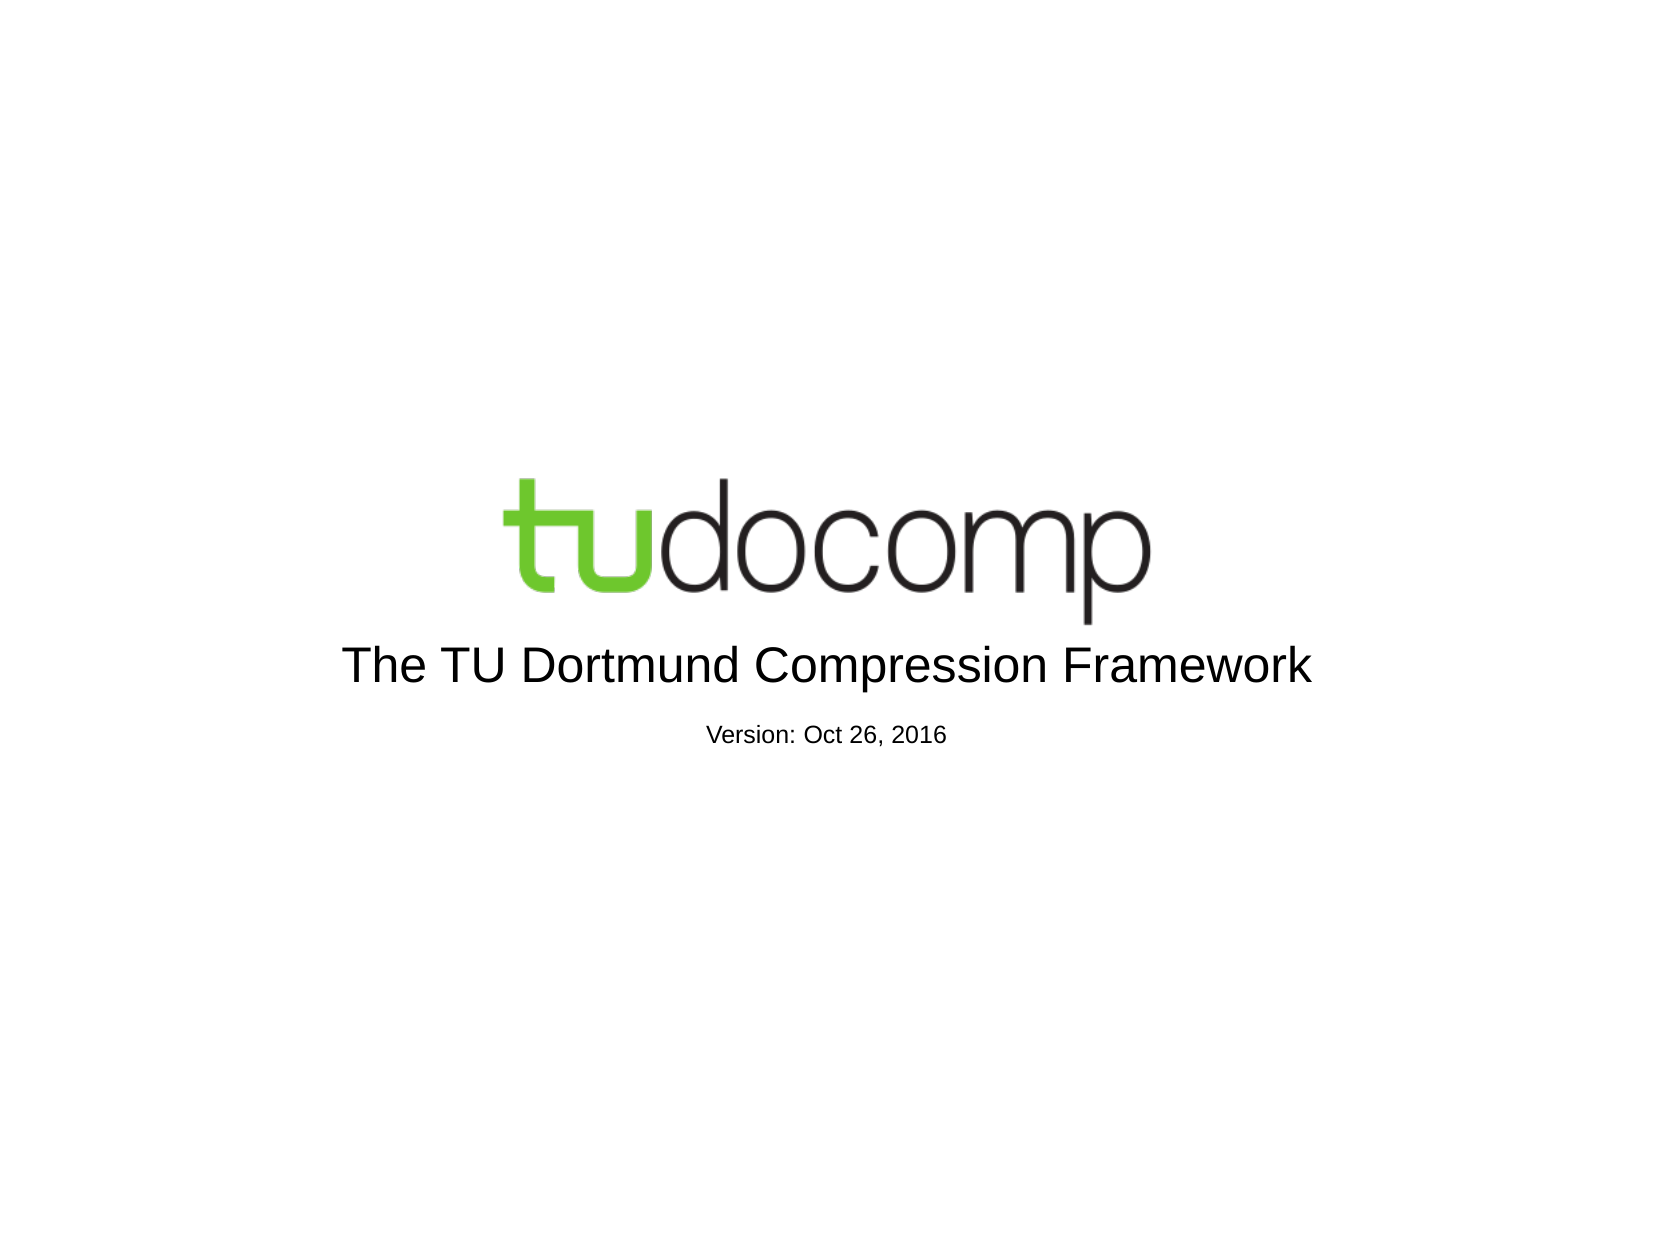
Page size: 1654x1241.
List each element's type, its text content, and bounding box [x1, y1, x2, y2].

text_box The TU Dortmund Compression Framework [324, 630, 1330, 772]
text_box Version: Oct 26, 2016 [691, 713, 963, 756]
picture [493, 468, 1161, 630]
